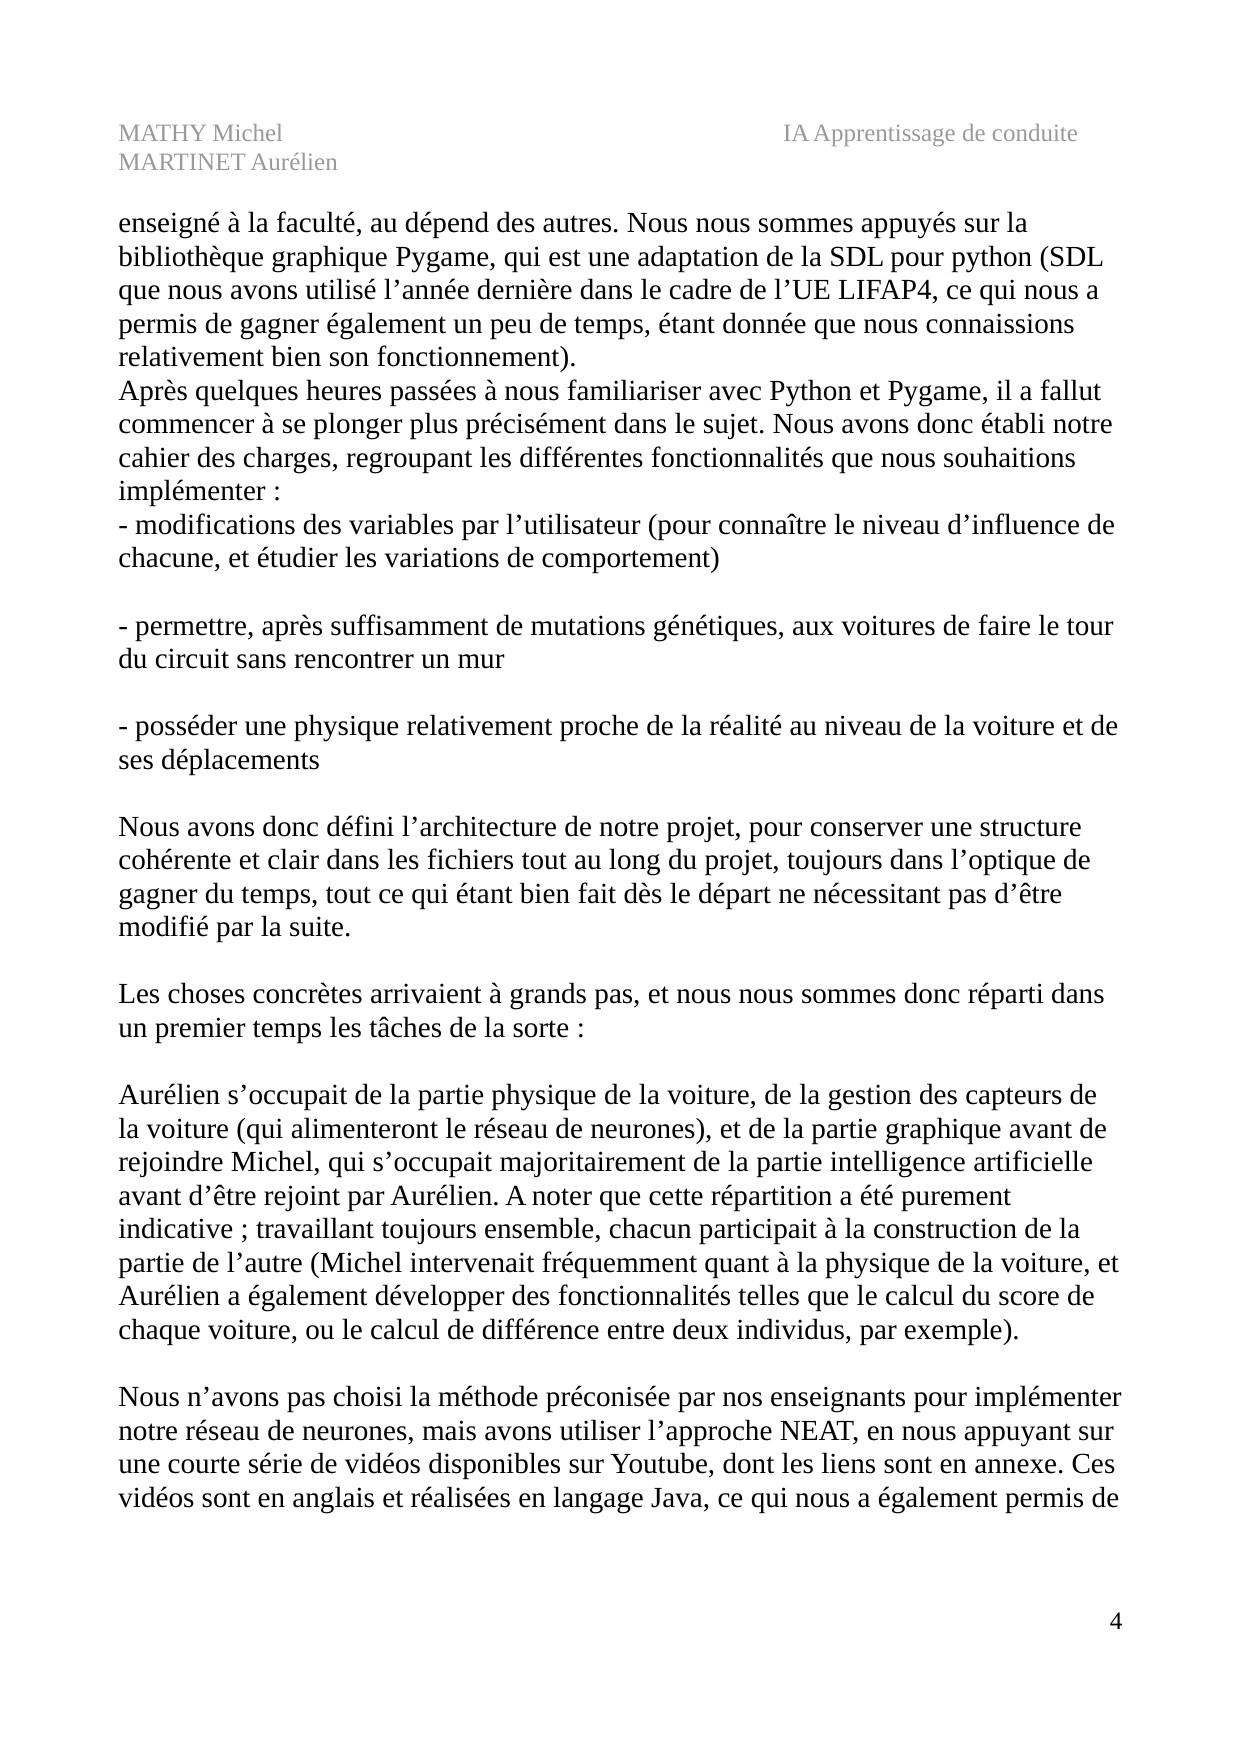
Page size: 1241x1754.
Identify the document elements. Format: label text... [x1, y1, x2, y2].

text enseigné à la faculté, au dépend des autres. Nous nous sommes appuyés sur la bibliothèque graphique Pygame, qui est une adaptation de la SDL pour python (SDL que nous avons utilisé l’année dernière dans le cadre de l’UE LIFAP4, ce qui nous a permis de gagner également un peu de temps, étant donnée que nous connaissions relativement bien son fonctionnement). [118, 205, 1122, 373]
text Les choses concrètes arrivaient à grands pas, et nous nous sommes donc réparti dans un premier temps les tâches de la sorte : [118, 977, 1122, 1044]
text - posséder une physique relativement proche de la réalité au niveau de la voiture et de ses déplacements [118, 708, 1122, 775]
text - permettre, après suffisamment de mutations génétiques, aux voitures de faire le tour du circuit sans rencontrer un mur [118, 608, 1122, 675]
text Nous n’avons pas choisi la méthode préconisée par nos enseignants pour implémenter notre réseau de neurones, mais avons utiliser l’approche NEAT, en nous appuyant sur une courte série de vidéos disponibles sur Youtube, dont les liens sont en annexe. Ces vidéos sont en anglais et réalisées en langage Java, ce qui nous a également permis de [118, 1379, 1122, 1513]
text Après quelques heures passées à nous familiariser avec Python et Pygame, il a fallut commencer à se plonger plus précisément dans le sujet. Nous avons donc établi notre cahier des charges, regroupant les différentes fonctionnalités que nous souhaitions implémenter : [118, 373, 1122, 507]
text - modifications des variables par l’utilisateur (pour connaître le niveau d’influence de chacune, et étudier les variations de comportement) [118, 507, 1122, 574]
text Aurélien s’occupait de la partie physique de la voiture, de la gestion des capteurs de la voiture (qui alimenteront le réseau de neurones), et de la partie graphique avant de rejoindre Michel, qui s’occupait majoritairement de la partie intelligence artificielle avant d’être rejoint par Aurélien. A noter que cette répartition a été purement indicative ; travaillant toujours ensemble, chacun participait à la construction de la partie de l’autre (Michel intervenait fréquemment quant à la physique de la voiture, et Aurélien a également développer des fonctionnalités telles que le calcul du score de chaque voiture, ou le calcul de différence entre deux individus, par exemple). [118, 1077, 1122, 1346]
text Nous avons donc défini l’architecture de notre projet, pour conserver une structure cohérente et clair dans les fichiers tout au long du projet, toujours dans l’optique de gagner du temps, tout ce qui étant bien fait dès le départ ne nécessitant pas d’être modifié par la suite. [118, 809, 1122, 943]
